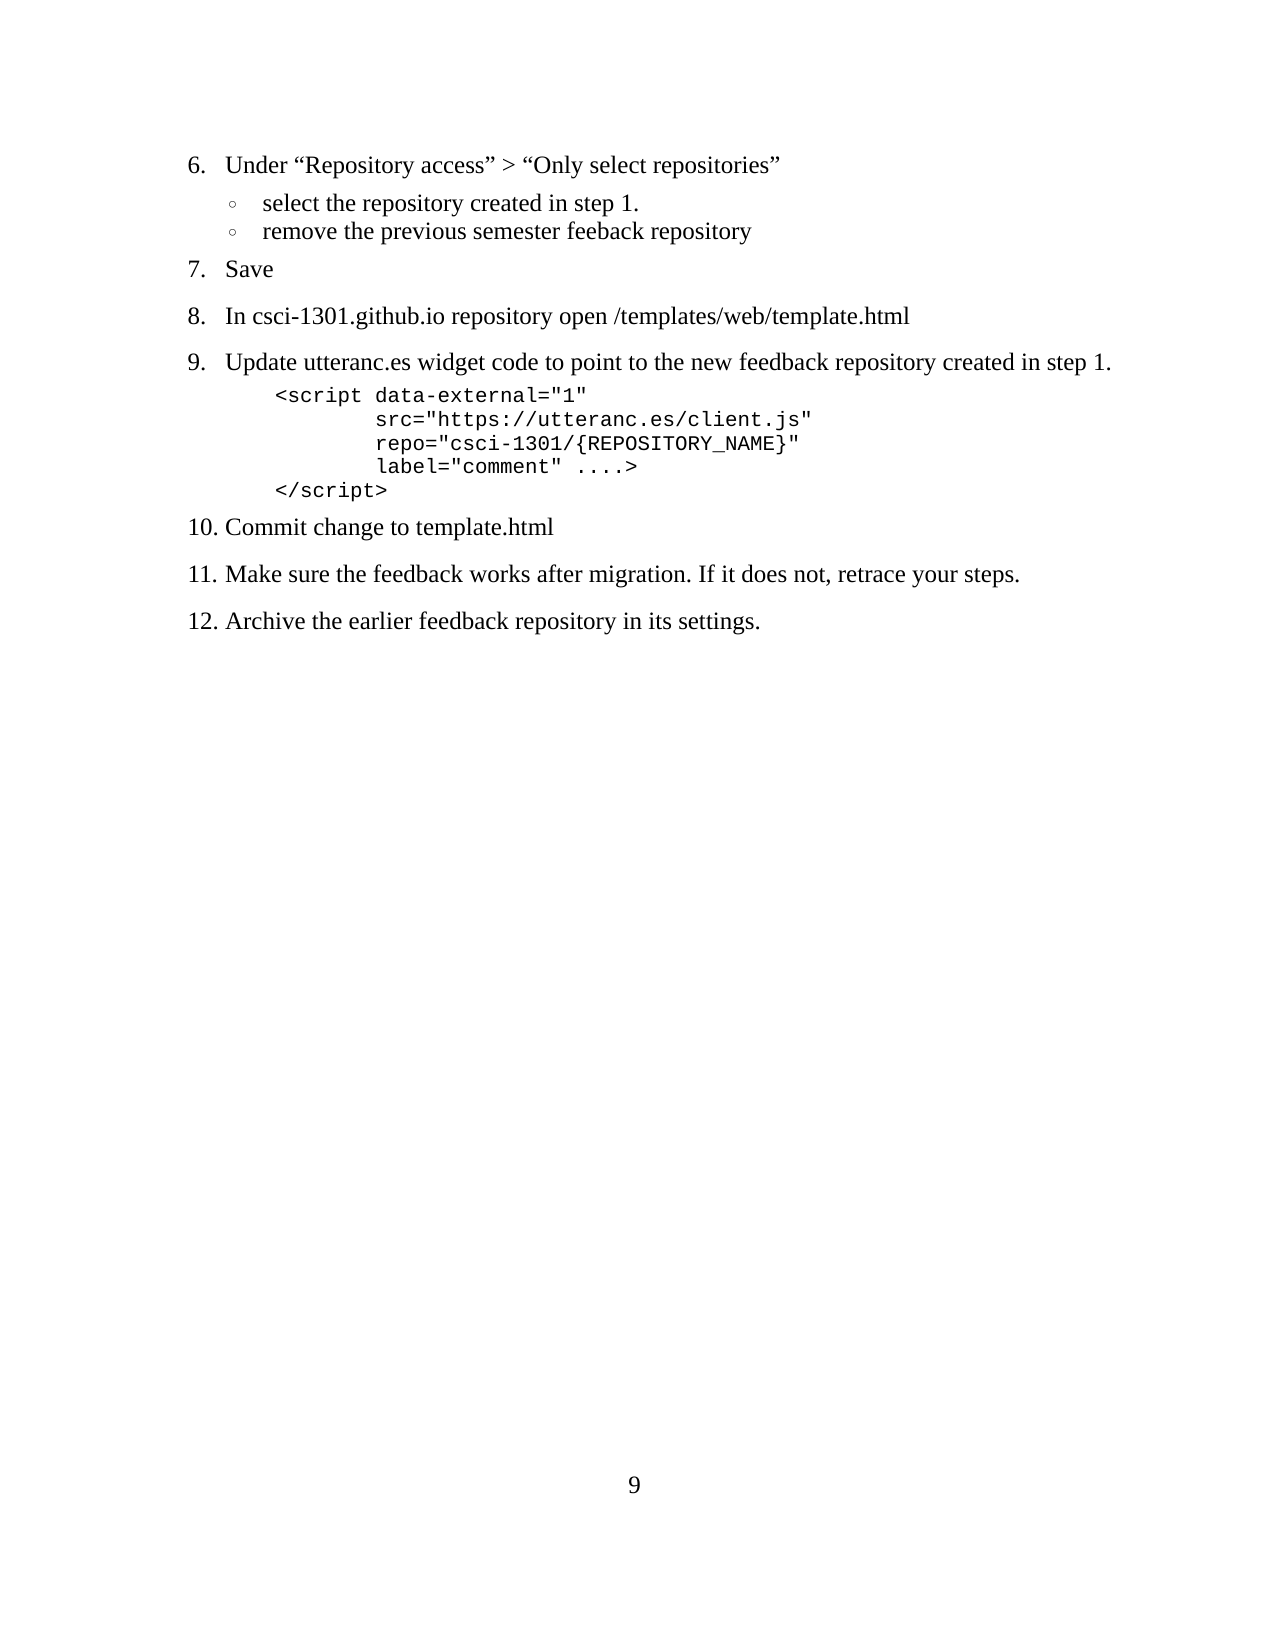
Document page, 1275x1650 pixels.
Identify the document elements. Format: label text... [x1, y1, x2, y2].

list remove the previous semester feeback repository [225, 216, 1125, 245]
list Commit change to template.html [187, 512, 1125, 541]
list Update utteranc.es widget code to point to the new feedback repository created in step 1. [187, 347, 1125, 376]
list label="comment" ....> [187, 456, 1125, 480]
list repo="csci-1301/{REPOSITORY_NAME}" [187, 432, 1125, 456]
list src="https://utteranc.es/client.js" [187, 409, 1125, 432]
list Make sure the feedback works after migration. If it does not, retrace your steps. [187, 559, 1125, 588]
list Archive the earlier feedback repository in its settings. [187, 606, 1125, 634]
list <script data-external="1" [187, 385, 1125, 409]
list Under “Repository access” > “Only select repositories” [187, 150, 1125, 179]
list select the repository created in step 1. [225, 188, 1125, 216]
list </script> [187, 480, 1125, 503]
list In csci-1301.github.io repository open /templates/web/template.html [187, 301, 1125, 329]
list Save [187, 254, 1125, 283]
